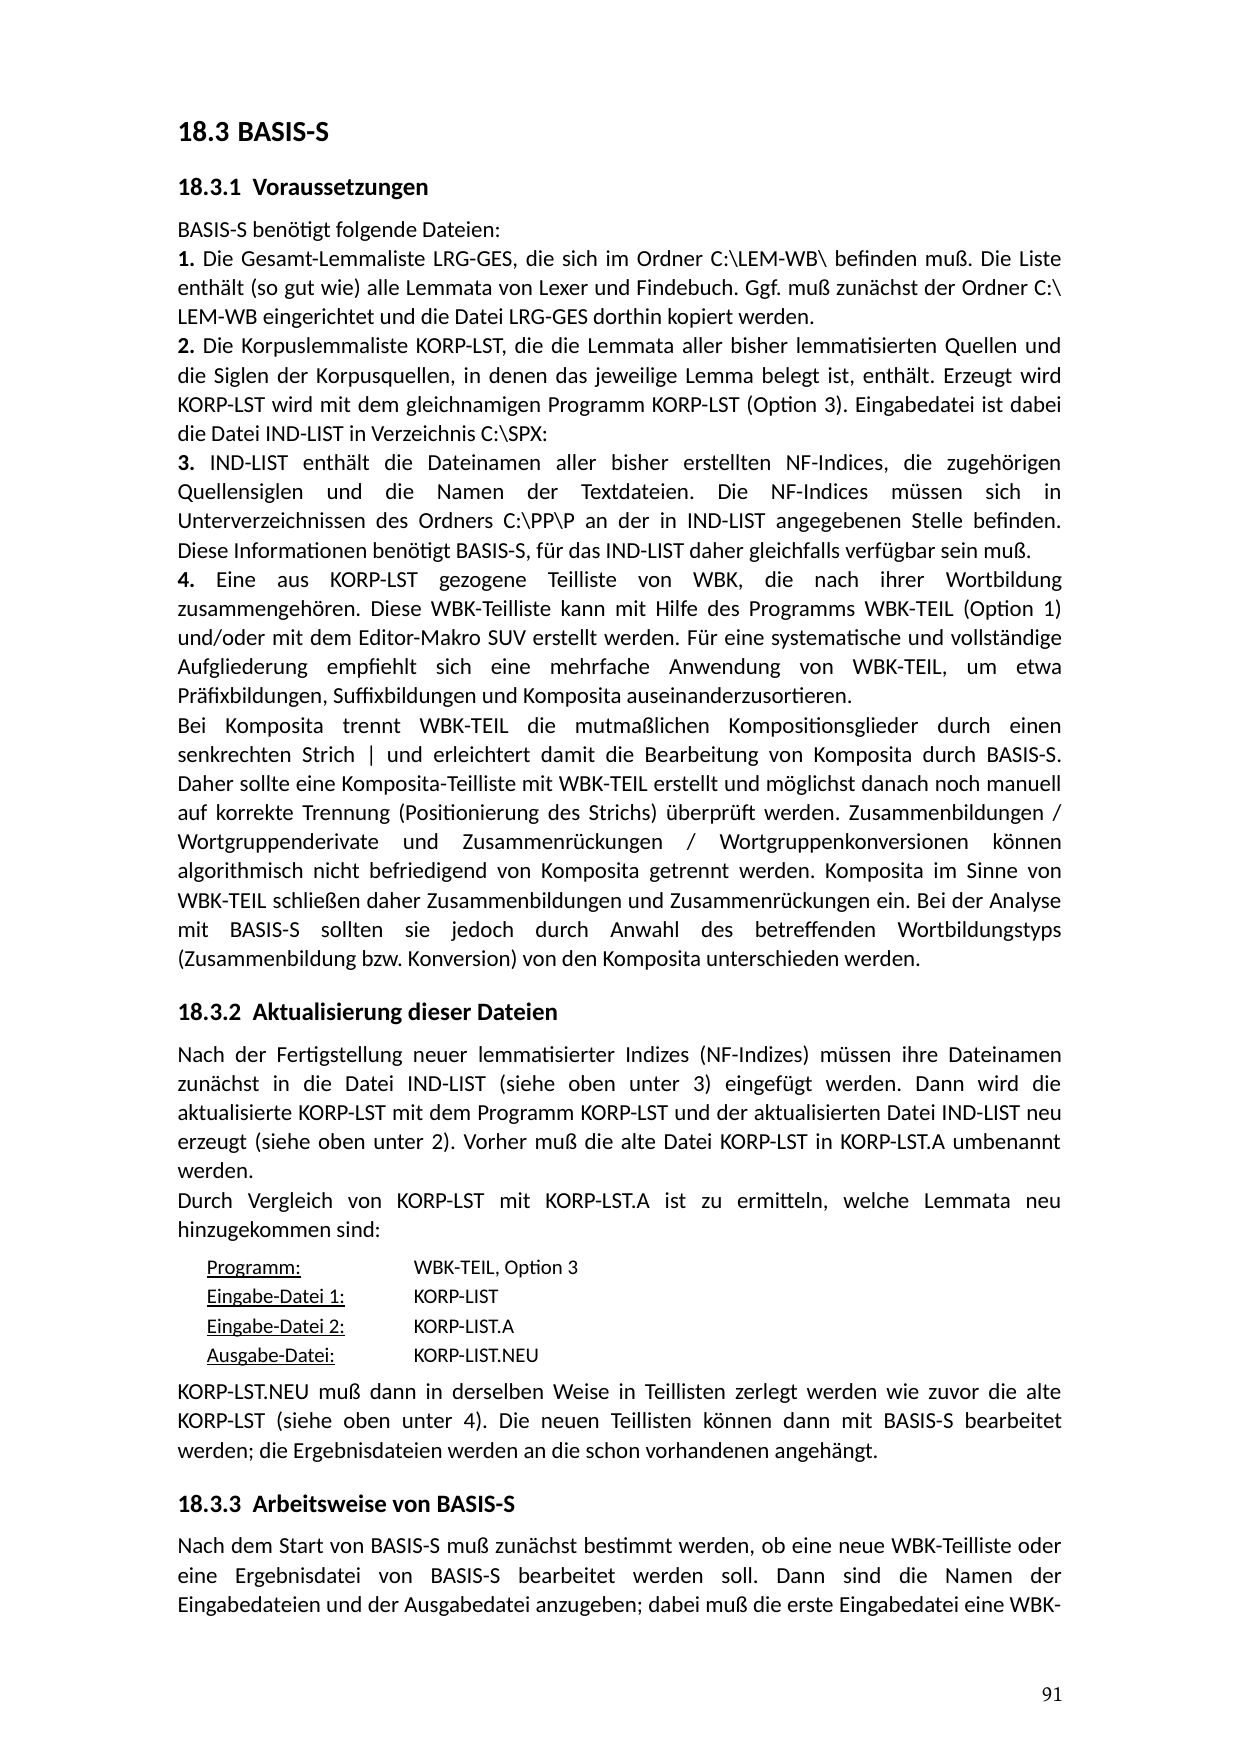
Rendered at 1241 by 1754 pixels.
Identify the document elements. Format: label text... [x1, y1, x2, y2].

subtitle Aktualisierung dieser Dateien [177, 997, 1063, 1026]
text 2. Die Korpuslemmaliste KORP-LST, die die Lemmata aller bisher lemmatisierten Quellen und die Siglen der Korpusquellen, in denen das jeweilige Lemma belegt ist, enthält. Erzeugt wird KORP-LST wird mit dem gleichnamigen Programm KORP-LST (Option 3). Eingabedatei ist dabei die Datei IND-LIST in Verzeichnis C:\SPX: [177, 331, 1063, 447]
subtitle Arbeitsweise von BASIS-S [177, 1489, 1063, 1518]
text 3. IND-LIST enthält die Dateinamen aller bisher erstellten NF-Indices, die zugehörigen Quellensiglen und die Namen der Textdateien. Die NF-Indices müssen sich in Unterverzeichnissen des Ordners C:\PP\P an der in IND-LIST angegebenen Stelle befinden. Diese Informationen benötigt BASIS-S, für das IND-LIST daher gleichfalls verfügbar sein muß. [177, 447, 1063, 564]
text Nach der Fertigstellung neuer lemmatisierter Indizes (NF-Indizes) müssen ihre Dateinamen zunächst in die Datei IND-LIST (siehe oben unter 3) eingefügt werden. Dann wird die aktualisierte KORP-LST mit dem Programm KORP-LST und der aktualisierten Datei IND-LIST neu erzeugt (siehe oben unter 2). Vorher muß die alte Datei KORP-LST in KORP-LST.A umbenannt werden. [177, 1039, 1063, 1185]
text Programm: WBK-TEIL, Option 3 [207, 1251, 1063, 1281]
text Eingabe-Datei 2: KORP-LIST.A [207, 1310, 1063, 1339]
text Nach dem Start von BASIS-S muß zunächst bestimmt werden, ob eine neue WBK-Teilliste oder eine Ergebnisdatei von BASIS-S bearbeitet werden soll. Dann sind die Namen der Eingabedateien und der Ausgabedatei anzugeben; dabei muß die erste Eingabedatei eine WBK- [177, 1531, 1063, 1618]
text Eingabe-Datei 1: KORP-LIST [207, 1281, 1063, 1310]
text Ausgabe-Datei: KORP-LIST.NEU [207, 1339, 1063, 1368]
text Durch Vergleich von KORP-LST mit KORP-LST.A ist zu ermitteln, welche Lemmata neu hinzugekommen sind: [177, 1185, 1063, 1243]
text BASIS-S benötigt folgende Dateien: [177, 214, 1063, 243]
text 1. Die Gesamt-Lemmaliste LRG-GES, die sich im Ordner C:\LEM-WB\ befinden muß. Die Liste enthält (so gut wie) alle Lemmata von Lexer und Findebuch. Ggf. muß zunächst der Ordner C:\LEM-WB eingerichtet und die Datei LRG-GES dorthin kopiert werden. [177, 243, 1063, 331]
text KORP-LST.NEU muß dann in derselben Weise in Teillisten zerlegt werden wie zuvor die alte KORP-LST (siehe oben unter 4). Die neuen Teillisten können dann mit BASIS-S bearbeitet werden; die Ergebnisdateien werden an die schon vorhandenen angehängt. [177, 1376, 1063, 1464]
subtitle BASIS-S [177, 118, 1063, 147]
subtitle Voraussetzungen [177, 172, 1063, 201]
text Bei Komposita trennt WBK-TEIL die mutmaßlichen Kompositionsglieder durch einen senkrechten Strich | und erleichtert damit die Bearbeitung von Komposita durch BASIS-S. Daher sollte eine Komposita-Teilliste mit WBK-TEIL erstellt und möglichst danach noch manuell auf korrekte Trennung (Positionierung des Strichs) überprüft werden. Zusammenbildungen / Wortgruppenderivate und Zusammenrückungen / Wortgruppenkonversionen können algorithmisch nicht befriedigend von Komposita getrennt werden. Komposita im Sinne von WBK-TEIL schließen daher Zusammenbildungen und Zusammenrückungen ein. Bei der Analyse mit BASIS-S sollten sie jedoch durch Anwahl des betreffenden Wortbildungstyps (Zusammenbildung bzw. Konversion) von den Komposita unterschieden werden. [177, 710, 1063, 972]
text 4. Eine aus KORP-LST gezogene Teilliste von WBK, die nach ihrer Wortbildung zusammengehören. Diese WBK-Teilliste kann mit Hilfe des Programms WBK-TEIL (Option 1) und/oder mit dem Editor-Makro SUV erstellt werden. Für eine systematische und vollständige Aufgliederung empfiehlt sich eine mehrfache Anwendung von WBK-TEIL, um etwa Präfixbildungen, Suffixbildungen und Komposita auseinanderzusortieren. [177, 564, 1063, 710]
